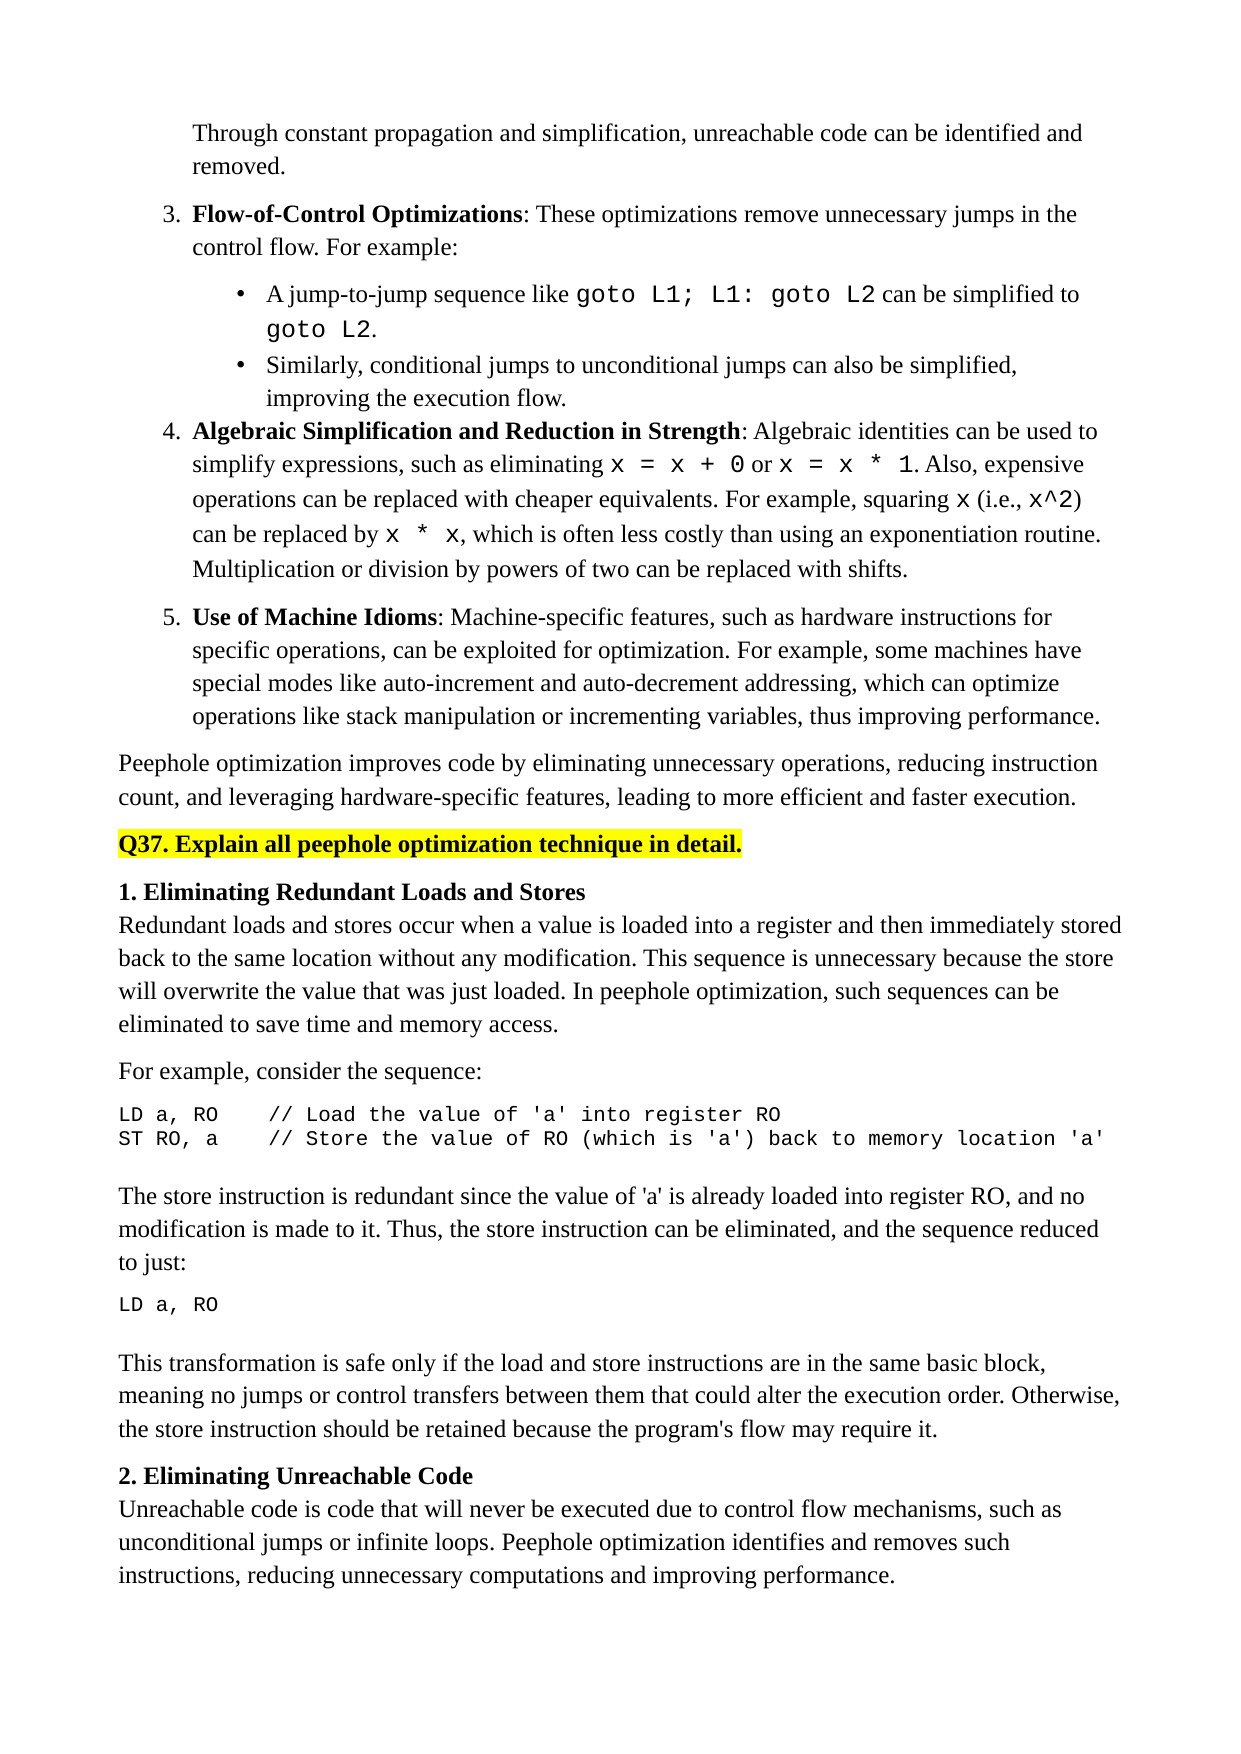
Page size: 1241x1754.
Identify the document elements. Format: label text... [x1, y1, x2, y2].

list Use of Machine Idioms: Machine-specific features, such as hardware instructions for specific operations, can be exploited for optimization. For example, some machines have special modes like auto-increment and auto-decrement addressing, which can optimize operations like stack manipulation or incrementing variables, thus improving performance. [162, 602, 1122, 730]
text 2. Eliminating Unreachable Code Unreachable code is code that will never be executed due to control flow mechanisms, such as unconditional jumps or infinite loops. Peephole optimization identifies and removes such instructions, reducing unnecessary computations and improving performance. [118, 1461, 1122, 1589]
text LD a, RO // Load the value of 'a' into register RO [118, 1104, 1122, 1128]
text The store instruction is redundant since the value of 'a' is already loaded into register RO, and no modification is made to it. Thus, the store instruction can be eliminated, and the sequence reduced to just: [118, 1181, 1122, 1276]
list Through constant propagation and simplification, unreachable code can be identified and removed. [162, 118, 1122, 180]
text Peephole optimization improves code by eliminating unnecessary operations, reducing instruction count, and leveraging hardware-specific features, leading to more efficient and faster execution. [118, 748, 1122, 810]
text This transformation is safe only if the load and store instructions are in the same basic block, meaning no jumps or control transfers between them that could alter the execution order. Otherwise, the store instruction should be retained because the program's flow may require it. [118, 1348, 1122, 1442]
list Similarly, conditional jumps to unconditional jumps can also be simplified, improving the execution flow. [236, 350, 1122, 412]
text ST RO, a // Store the value of RO (which is 'a') back to memory location 'a' [118, 1128, 1122, 1151]
text LD a, RO [118, 1294, 1122, 1318]
text 1. Eliminating Redundant Loads and Stores Redundant loads and stores occur when a value is loaded into a register and then immediately stored back to the same location without any modification. This sequence is unnecessary because the store will overwrite the value that was just loaded. In peephole optimization, such sequences can be eliminated to save time and memory access. [118, 877, 1122, 1038]
list Flow-of-Control Optimizations: These optimizations remove unnecessary jumps in the control flow. For example: [162, 199, 1122, 261]
list A jump-to-jump sequence like goto L1; L1: goto L2 can be simplified to goto L2. [236, 279, 1122, 345]
text Q37. Explain all peephole optimization technique in detail. [118, 829, 1122, 858]
text For example, consider the sequence: [118, 1056, 1122, 1085]
list Algebraic Simplification and Reduction in Strength: Algebraic identities can be used to simplify expressions, such as eliminating x = x + 0 or x = x * 1. Also, expensive operations can be replaced with cheaper equivalents. For example, squaring x (i.e., x^2) can be replaced by x * x, which is often less costly than using an exponentiation routine. Multiplication or division by powers of two can be replaced with shifts. [162, 416, 1122, 583]
